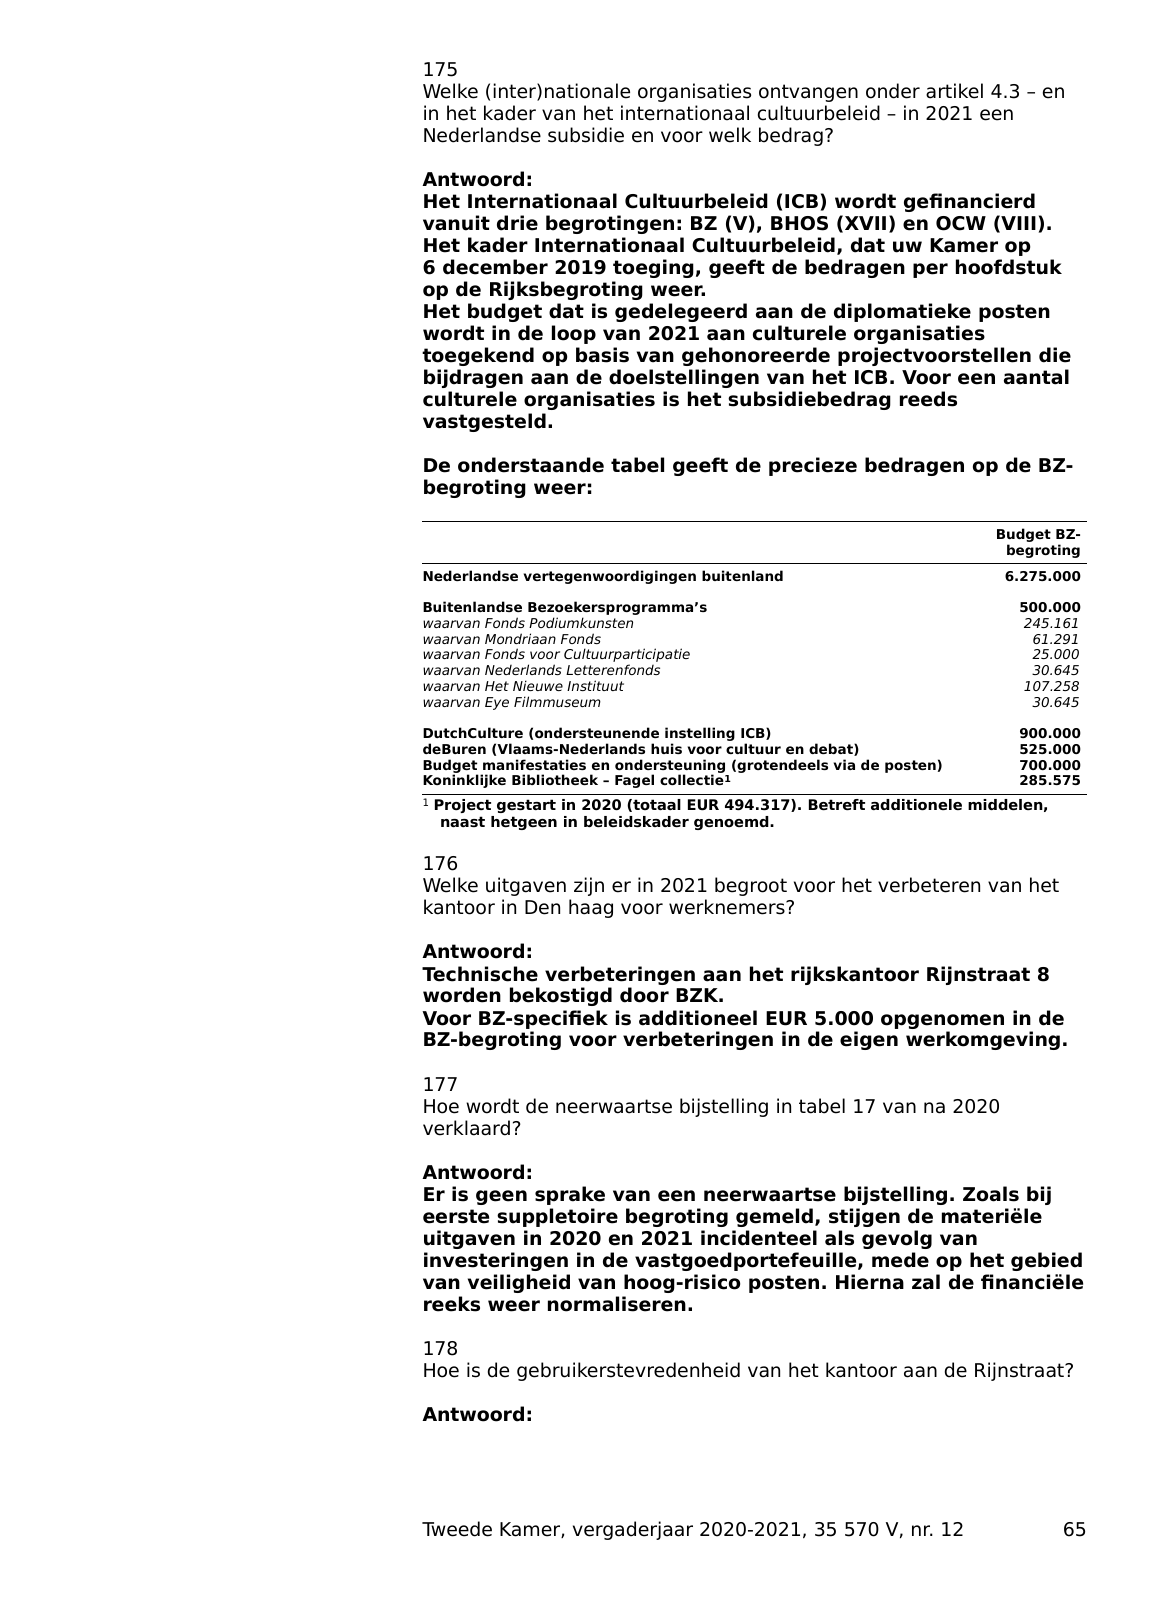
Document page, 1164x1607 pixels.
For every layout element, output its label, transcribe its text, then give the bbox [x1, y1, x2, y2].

table_cell Koninklijke Bibliotheek – Fagel collectie1 [422, 773, 954, 793]
table_cell 285.575 [954, 773, 1087, 793]
table_header Budget BZ-begroting [954, 522, 1087, 563]
table_cell waarvan Het Nieuwe Instituut [422, 679, 954, 694]
text 176 [422, 853, 1087, 875]
table_cell DutchCulture (ondersteunende instelling ICB) [422, 726, 954, 742]
table_cell waarvan Fonds voor Cultuurparticipatie [422, 647, 954, 663]
text Welke (inter)nationale organisaties ontvangen onder artikel 4.3 – en in het kader van het internationaal cultuurbeleid – in 2021 een Nederlandse subsidie en voor welk bedrag? [422, 81, 1087, 147]
table_cell waarvan Eye Filmmuseum [422, 694, 954, 710]
text 177 [422, 1073, 1087, 1096]
table_cell waarvan Fonds Podiumkunsten [422, 616, 954, 631]
table_cell [954, 710, 1087, 726]
table_cell 700.000 [954, 757, 1087, 773]
table_cell waarvan Mondriaan Fonds [422, 631, 954, 647]
text Welke uitgaven zijn er in 2021 begroot voor het verbeteren van het kantoor in Den haag voor werknemers? [422, 875, 1087, 919]
table_cell 245.161 [954, 616, 1087, 631]
text Antwoord: [422, 1404, 1087, 1426]
table_cell [954, 584, 1087, 600]
text De onderstaande tabel geeft de precieze bedragen op de BZ-begroting weer: [422, 455, 1087, 499]
table_cell waarvan Nederlands Letterenfonds [422, 663, 954, 679]
text Het Internationaal Cultuurbeleid (ICB) wordt gefinancierd vanuit drie begrotingen: BZ (V), BHOS (XVII) en OCW (VIII). Het kader Internationaal Cultuurbeleid, dat uw Kamer op 6 december 2019 toeging, geeft de bedragen per hoofdstuk op de Rijksbegroting weer. [422, 191, 1087, 301]
text 178 [422, 1338, 1087, 1360]
text Antwoord: [422, 169, 1087, 191]
text Er is geen sprake van een neerwaartse bijstelling. Zoals bij eerste suppletoire begroting gemeld, stijgen de materiële uitgaven in 2020 en 2021 incidenteel als gevolg van investeringen in de vastgoedportefeuille, mede op het gebied van veiligheid van hoog-risico posten. Hierna zal de financiële reeks weer normaliseren. [422, 1184, 1087, 1316]
text Antwoord: [422, 1162, 1087, 1184]
text Het budget dat is gedelegeerd aan de diplomatieke posten wordt in de loop van 2021 aan culturele organisaties toegekend op basis van gehonoreerde projectvoorstellen die bijdragen aan de doelstellingen van het ICB. Voor een aantal culturele organisaties is het subsidiebedrag reeds vastgesteld. [422, 301, 1087, 433]
table_cell 900.000 [954, 726, 1087, 742]
table_cell 30.645 [954, 663, 1087, 679]
table_cell 500.000 [954, 600, 1087, 616]
table_cell [422, 710, 954, 726]
table_cell 107.258 [954, 679, 1087, 694]
text Voor BZ-specifiek is additioneel EUR 5.000 opgenomen in de BZ-begroting voor verbeteringen in de eigen werkomgeving. [422, 1007, 1087, 1051]
text 175 [422, 59, 1087, 81]
table_cell 6.275.000 [954, 564, 1087, 584]
table_cell Nederlandse vertegenwoordigingen buitenland [422, 564, 954, 584]
table_cell 61.291 [954, 631, 1087, 647]
table_cell 30.645 [954, 694, 1087, 710]
table_header [422, 522, 954, 563]
text Hoe is de gebruikerstevredenheid van het kantoor aan de Rijnstraat? [422, 1360, 1087, 1382]
text Technische verbeteringen aan het rijkskantoor Rijnstraat 8 worden bekostigd door BZK. [422, 963, 1087, 1007]
text Hoe wordt de neerwaartse bijstelling in tabel 17 van na 2020 verklaard? [422, 1096, 1087, 1139]
table_cell 525.000 [954, 742, 1087, 757]
table_cell Budget manifestaties en ondersteuning (grotendeels via de posten) [422, 757, 954, 773]
table_cell 25.000 [954, 647, 1087, 663]
table_cell [422, 584, 954, 600]
text Antwoord: [422, 941, 1087, 963]
table_cell Buitenlandse Bezoekersprogramma’s [422, 600, 954, 616]
table_cell deBuren (Vlaams-Nederlands huis voor cultuur en debat) [422, 742, 954, 757]
table_cell 1 Project gestart in 2020 (totaal EUR 494.317). Betreft additionele middelen, naast hetgeen in beleidskader genoemd. [422, 795, 1087, 831]
